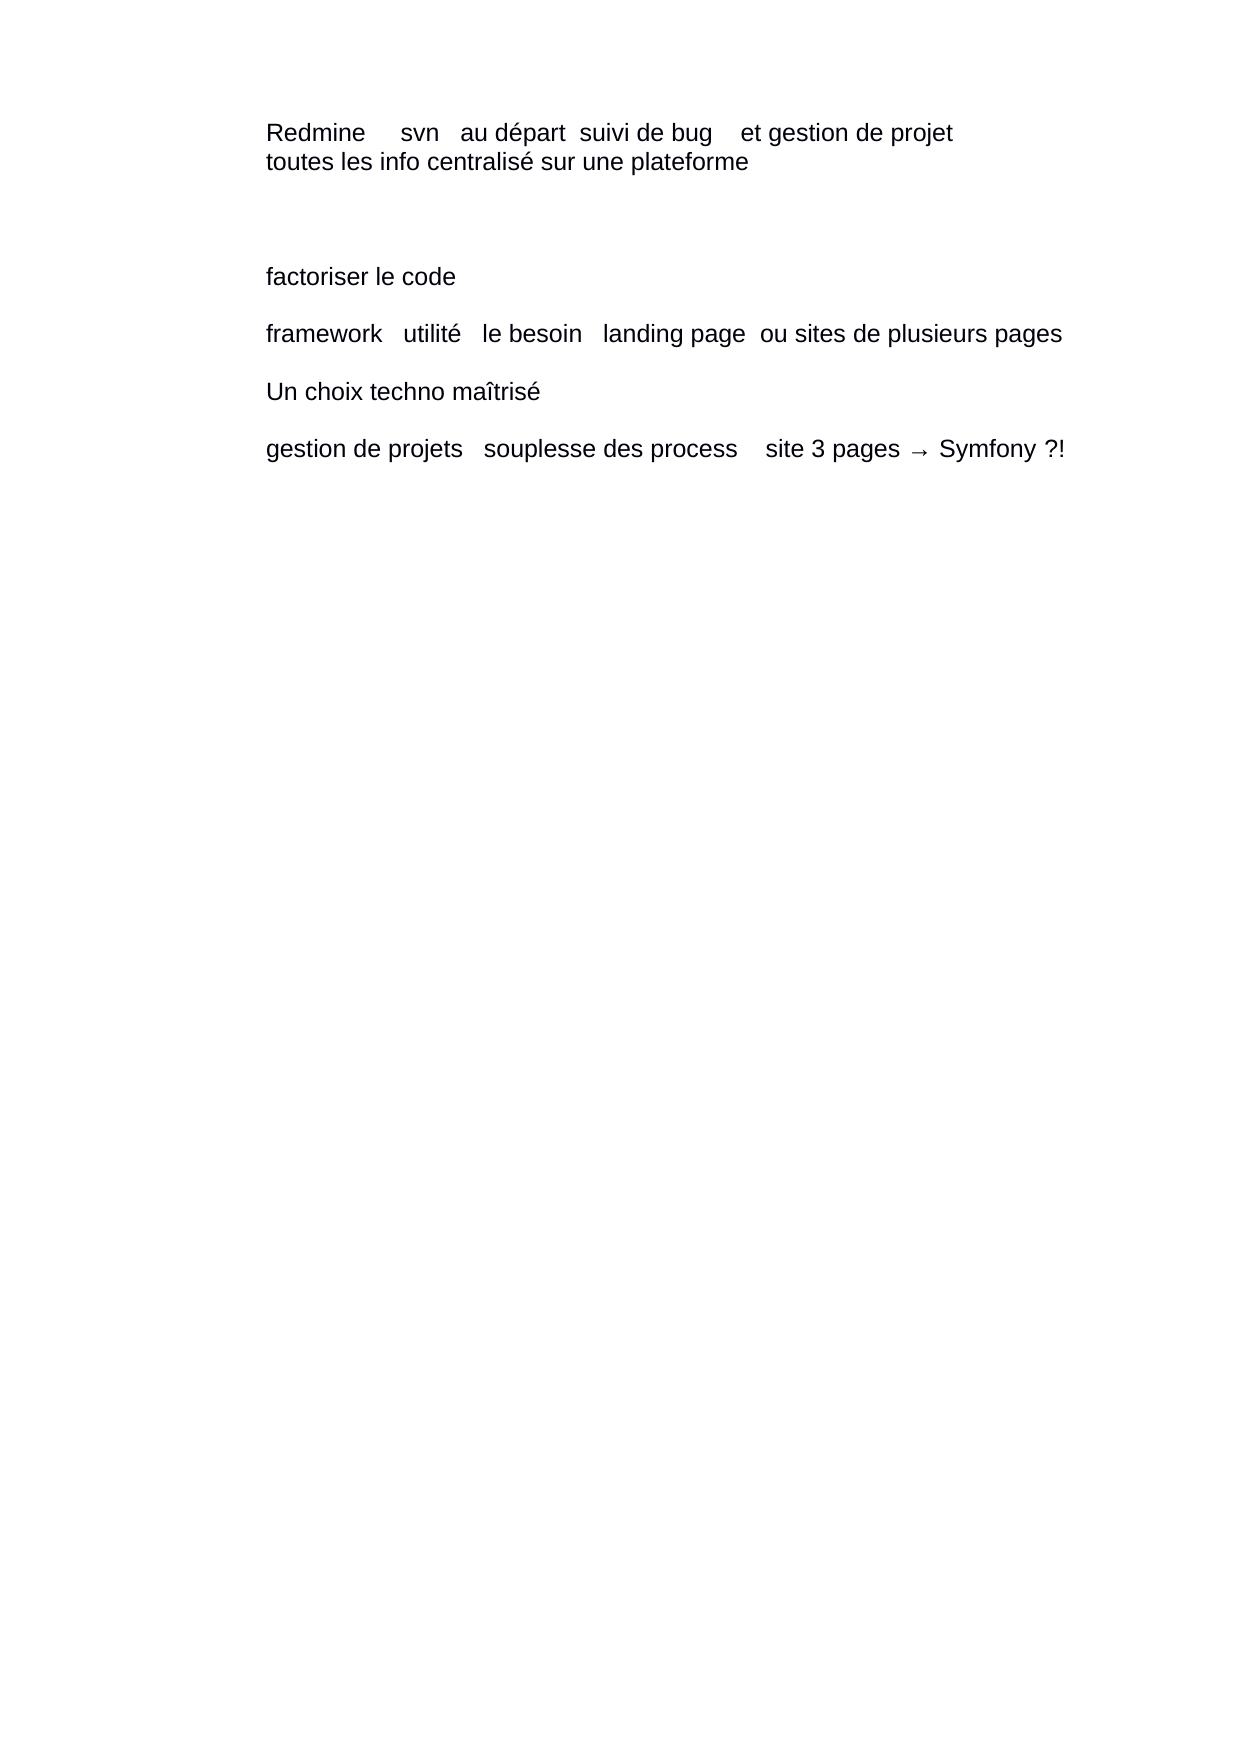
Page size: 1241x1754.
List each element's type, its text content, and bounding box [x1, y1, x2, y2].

text Un choix techno maîtrisé [266, 377, 1122, 406]
text factoriser le code [266, 262, 1122, 291]
text Redmine svn au départ suivi de bug et gestion de projet [266, 118, 1122, 147]
text framework utilité le besoin landing page ou sites de plusieurs pages [266, 319, 1122, 348]
text toutes les info centralisé sur une plateforme [266, 147, 1122, 176]
text gestion de projets souplesse des process site 3 pages → Symfony ?! [266, 434, 1122, 463]
